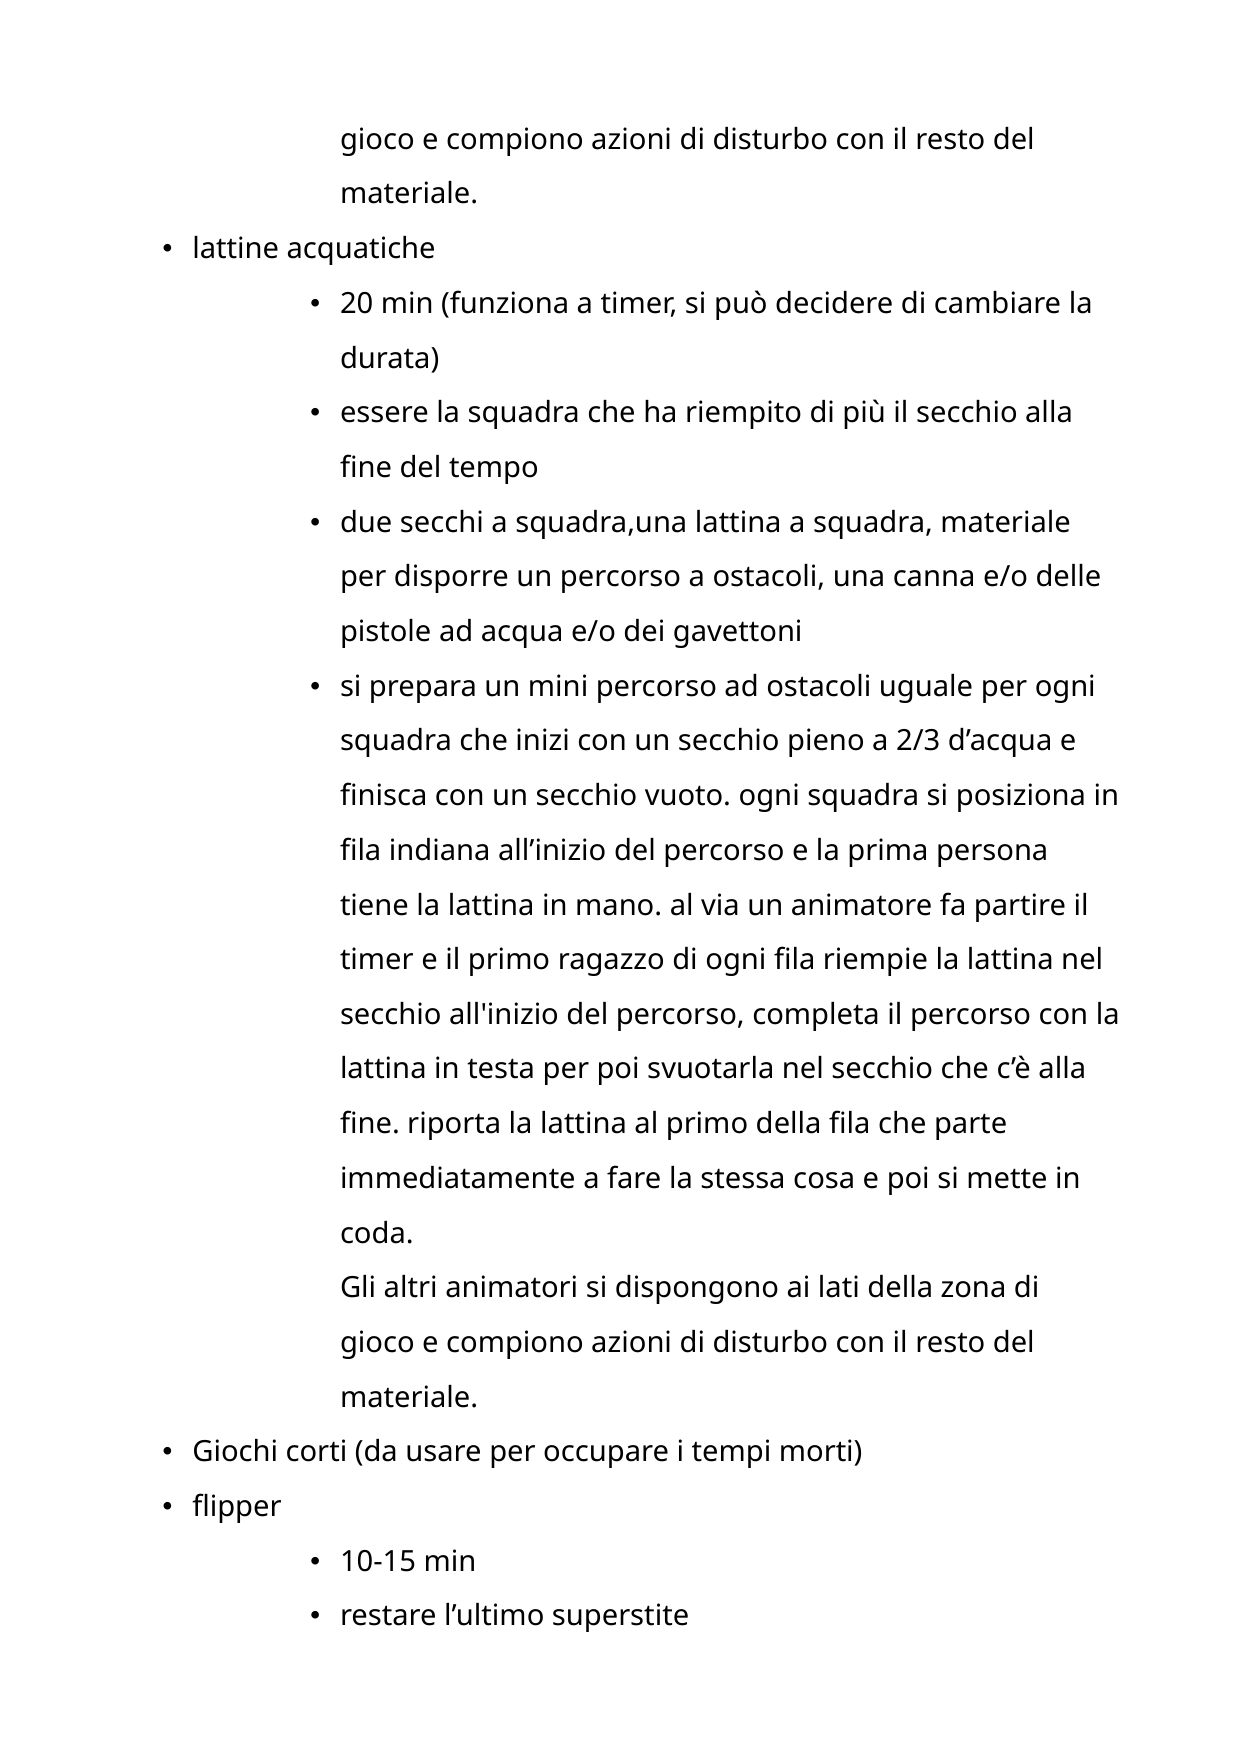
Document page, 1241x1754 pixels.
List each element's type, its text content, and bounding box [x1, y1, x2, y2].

subtitle flipper [162, 1485, 1122, 1525]
list restare l’ultimo superstite [310, 1595, 1122, 1634]
list gioco e compiono azioni di disturbo con il resto del materiale. [310, 118, 1122, 212]
list due secchi a squadra,una lattina a squadra, materiale per disporre un percorso a ostacoli, una canna e/o delle pistole ad acqua e/o dei gavettoni [310, 501, 1122, 650]
subtitle lattine acquatiche [162, 227, 1122, 267]
list si prepara un mini percorso ad ostacoli uguale per ogni squadra che inizi con un secchio pieno a 2/3 d’acqua e finisca con un secchio vuoto. ogni squadra si posiziona in fila indiana all’inizio del percorso e la prima persona tiene la lattina in mano. al via un animatore fa partire il timer e il primo ragazzo di ogni fila riempie la lattina nel secchio all'inizio del percorso, completa il percorso con la lattina in testa per poi svuotarla nel secchio che c’è alla fine. riporta la lattina al primo della fila che parte immediatamente a fare la stessa cosa e poi si mette in coda. Gli altri animatori si dispongono ai lati della zona di gioco e compiono azioni di disturbo con il resto del materiale. [310, 665, 1122, 1416]
list 20 min (funziona a timer, si può decidere di cambiare la durata) [310, 282, 1122, 377]
list essere la squadra che ha riempito di più il secchio alla fine del tempo [310, 392, 1122, 486]
list 10-15 min [310, 1540, 1122, 1580]
list Giochi corti (da usare per occupare i tempi morti) [162, 1431, 1122, 1470]
